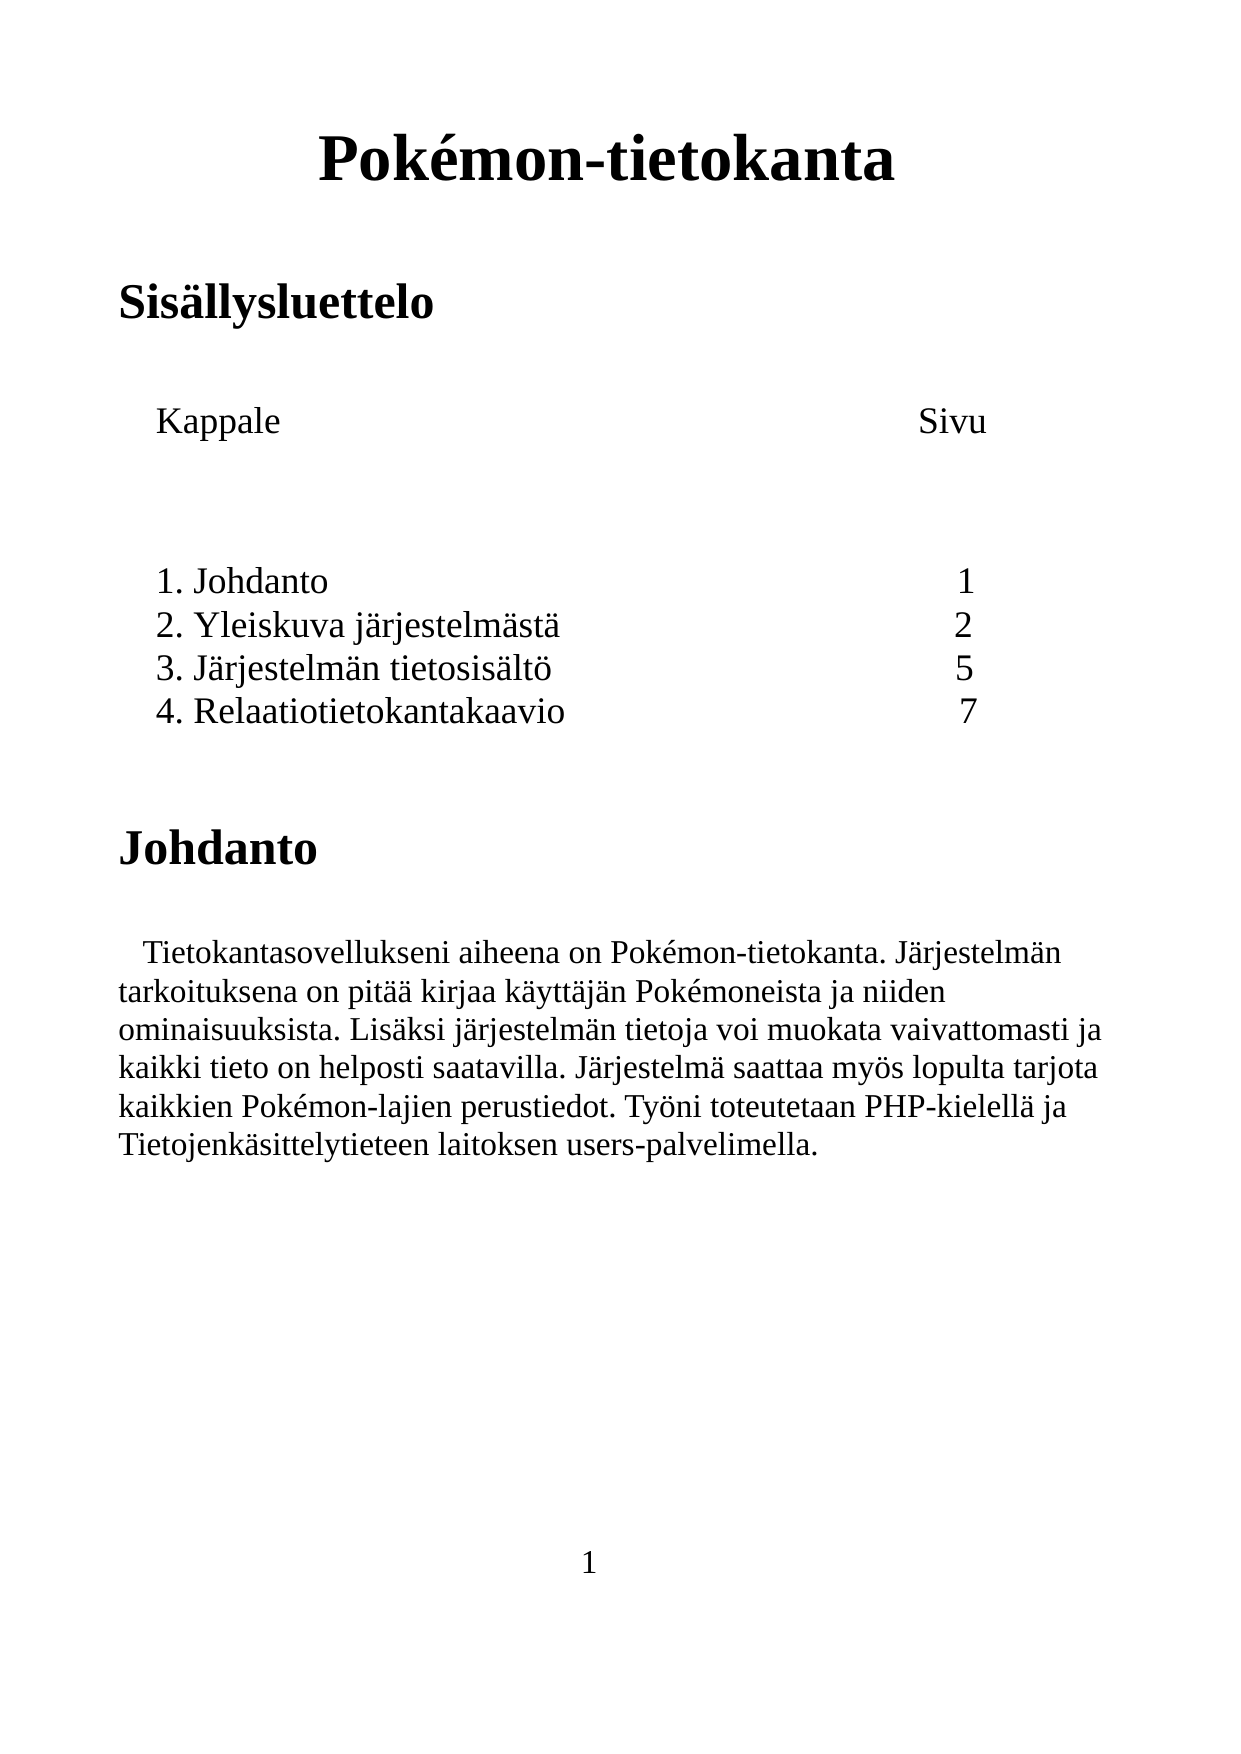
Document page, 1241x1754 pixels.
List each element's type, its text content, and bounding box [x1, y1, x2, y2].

text Tietokantasovellukseni aiheena on Pokémon-tietokanta. Järjestelmän tarkoituksena on pitää kirjaa käyttäjän Pokémoneista ja niiden ominaisuuksista. Lisäksi järjestelmän tietoja voi muokata vaivattomasti ja kaikki tieto on helposti saatavilla. Järjestelmä saattaa myös lopulta tarjota kaikkien Pokémon-lajien perustiedot. Työni toteutetaan PHP-kielellä ja Tietojenkäsittelytieteen laitoksen users-palvelimella. [118, 933, 1122, 1163]
text Johdanto [118, 818, 1122, 875]
text Sisällysluettelo [118, 271, 1122, 329]
list Johdanto 1 [156, 559, 1122, 602]
text Kappale Sivu [118, 386, 1122, 444]
text Pokémon-tietokanta [118, 118, 1122, 195]
list Relaatiotietokantakaavio 7 [156, 688, 1122, 731]
text 1 [118, 1527, 1122, 1584]
list Järjestelmän tietosisältö 5 [156, 645, 1122, 688]
list Yleiskuva järjestelmästä 2 [156, 602, 1122, 645]
